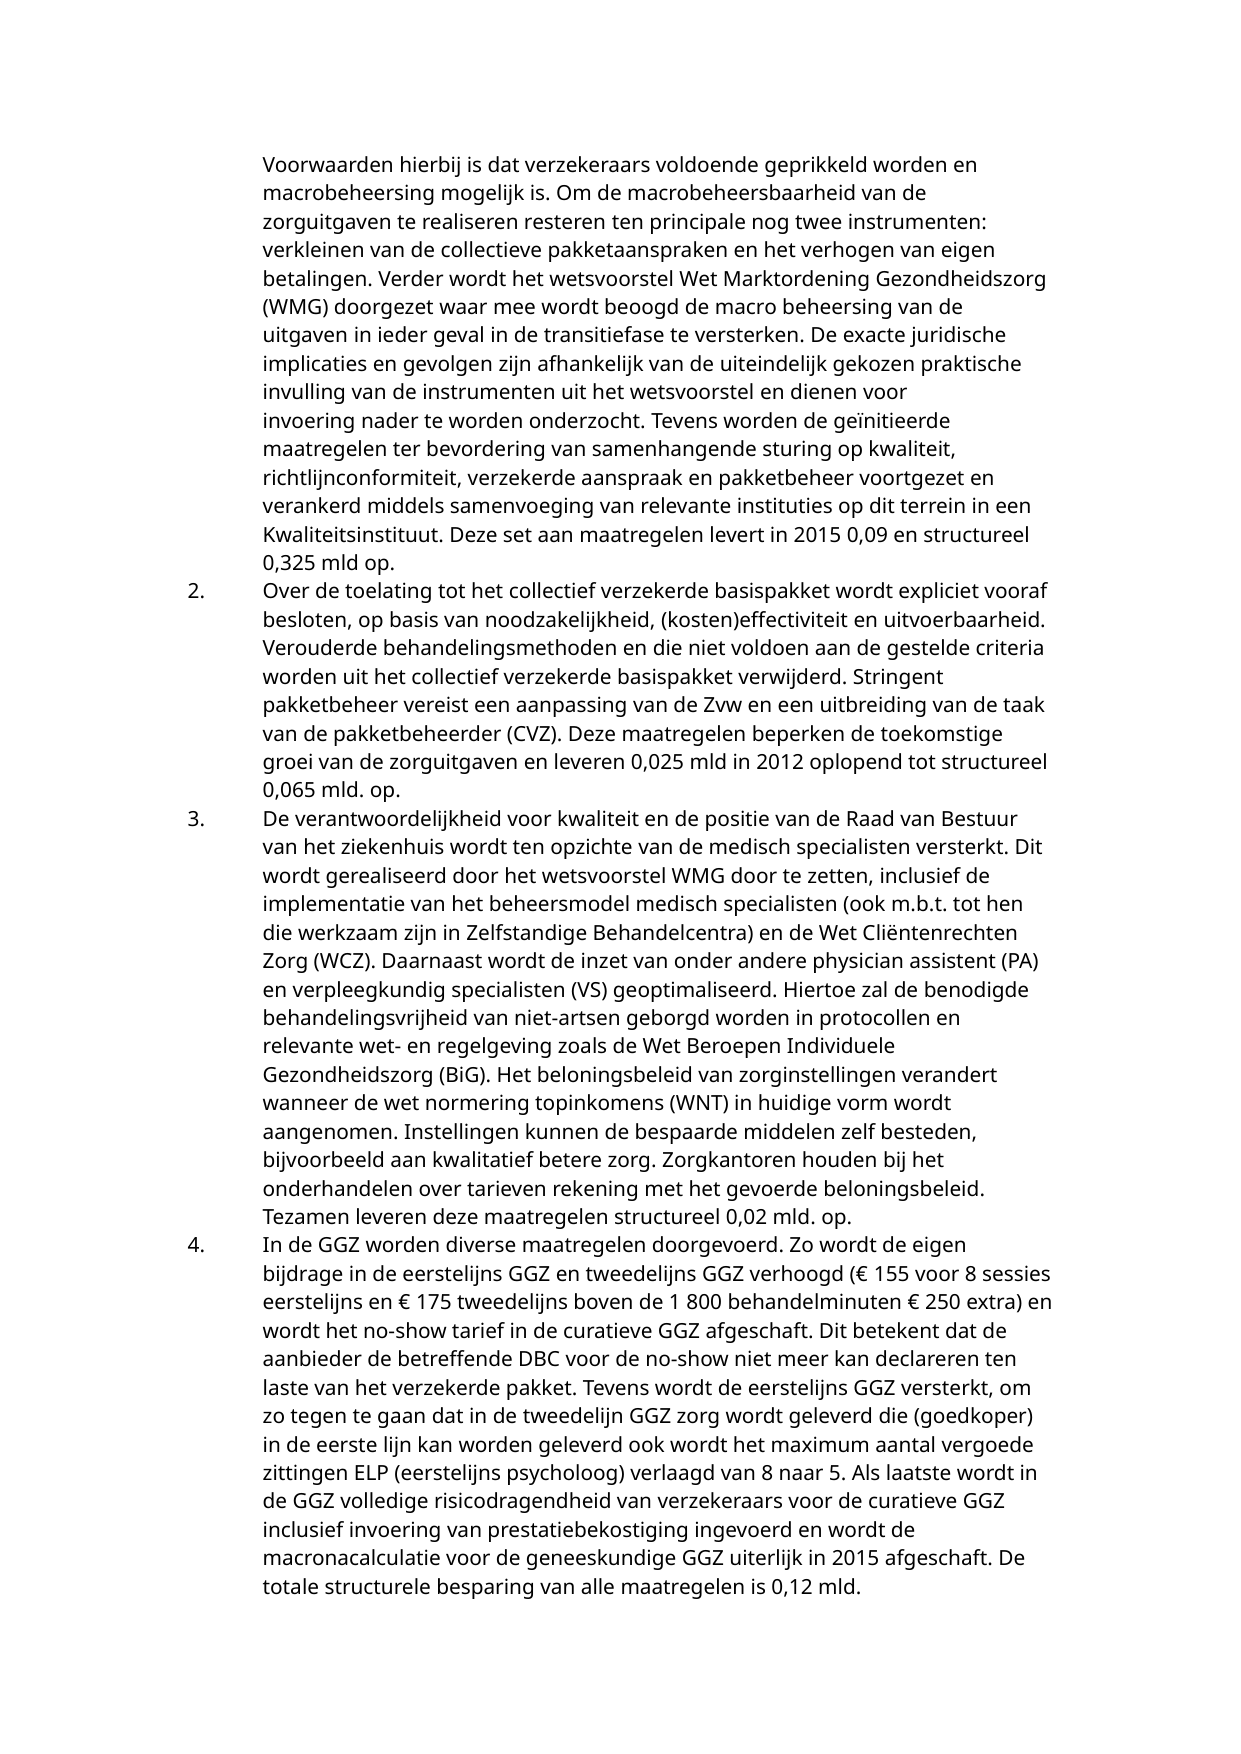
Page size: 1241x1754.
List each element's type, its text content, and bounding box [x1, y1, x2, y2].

list In de GGZ worden diverse maatregelen doorgevoerd. Zo wordt de eigen bijdrage in de eerstelijns GGZ en tweedelijns GGZ verhoogd (€ 155 voor 8 sessies eerstelijns en € 175 tweedelijns boven de 1 800 behandelminuten € 250 extra) en wordt het no-show tarief in de curatieve GGZ afgeschaft. Dit betekent dat de aanbieder de betreffende DBC voor de no-show niet meer kan declareren ten laste van het verzekerde pakket. Tevens wordt de eerstelijns GGZ versterkt, om zo tegen te gaan dat in de tweedelijn GGZ zorg wordt geleverd die (goedkoper) in de eerste lijn kan worden geleverd ook wordt het maximum aantal vergoede zittingen ELP (eerstelijns psycholoog) verlaagd van 8 naar 5. Als laatste wordt in de GGZ volledige risicodragendheid van verzekeraars voor de curatieve GGZ inclusief invoering van prestatiebekostiging ingevoerd en wordt de macronacalculatie voor de geneeskundige GGZ uiterlijk in 2015 afgeschaft. De totale structurele besparing van alle maatregelen is 0,12 mld. [187, 1231, 1053, 1600]
list De verantwoordelijkheid voor kwaliteit en de positie van de Raad van Bestuur van het ziekenhuis wordt ten opzichte van de medisch specialisten versterkt. Dit wordt gerealiseerd door het wetsvoorstel WMG door te zetten, inclusief de implementatie van het beheersmodel medisch specialisten (ook m.b.t. tot hen die werkzaam zijn in Zelfstandige Behandelcentra) en de Wet Cliëntenrechten Zorg (WCZ). Daarnaast wordt de inzet van onder andere physician assistent (PA) en verpleegkundig specialisten (VS) geoptimaliseerd. Hiertoe zal de benodigde behandelingsvrijheid van niet-artsen geborgd worden in protocollen en relevante wet- en regelgeving zoals de Wet Beroepen Individuele Gezondheidszorg (BiG). Het beloningsbeleid van zorginstellingen verandert wanneer de wet normering topinkomens (WNT) in huidige vorm wordt aangenomen. Instellingen kunnen de bespaarde middelen zelf besteden, bijvoorbeeld aan kwalitatief betere zorg. Zorgkantoren houden bij het onderhandelen over tarieven rekening met het gevoerde beloningsbeleid. Tezamen leveren deze maatregelen structureel 0,02 mld. op. [187, 804, 1053, 1231]
list Voorwaarden hierbij is dat verzekeraars voldoende geprikkeld worden en macrobeheersing mogelijk is. Om de macrobeheersbaarheid van de zorguitgaven te realiseren resteren ten principale nog twee instrumenten: verkleinen van de collectieve pakketaanspraken en het verhogen van eigen betalingen. Verder wordt het wetsvoorstel Wet Marktordening Gezondheidszorg (WMG) doorgezet waar mee wordt beoogd de macro beheersing van de uitgaven in ieder geval in de transitiefase te versterken. De exacte juridische implicaties en gevolgen zijn afhankelijk van de uiteindelijk gekozen praktische invulling van de instrumenten uit het wetsvoorstel en dienen voor invoering nader te worden onderzocht. Tevens worden de geïnitieerde maatregelen ter bevordering van samenhangende sturing op kwaliteit, richtlijnconformiteit, verzekerde aanspraak en pakketbeheer voortgezet en verankerd middels samenvoeging van relevante instituties op dit terrein in een Kwaliteitsinstituut. Deze set aan maatregelen levert in 2015 0,09 en structureel 0,325 mld op. [187, 150, 1053, 577]
list Over de toelating tot het collectief verzekerde basispakket wordt expliciet vooraf besloten, op basis van noodzakelijkheid, (kosten)effectiviteit en uitvoerbaarheid. Verouderde behandelingsmethoden en die niet voldoen aan de gestelde criteria worden uit het collectief verzekerde basispakket verwijderd. Stringent pakketbeheer vereist een aanpassing van de Zvw en een uitbreiding van de taak van de pakketbeheerder (CVZ). Deze maatregelen beperken de toekomstige groei van de zorguitgaven en leveren 0,025 mld in 2012 oplopend tot structureel 0,065 mld. op. [187, 577, 1053, 804]
